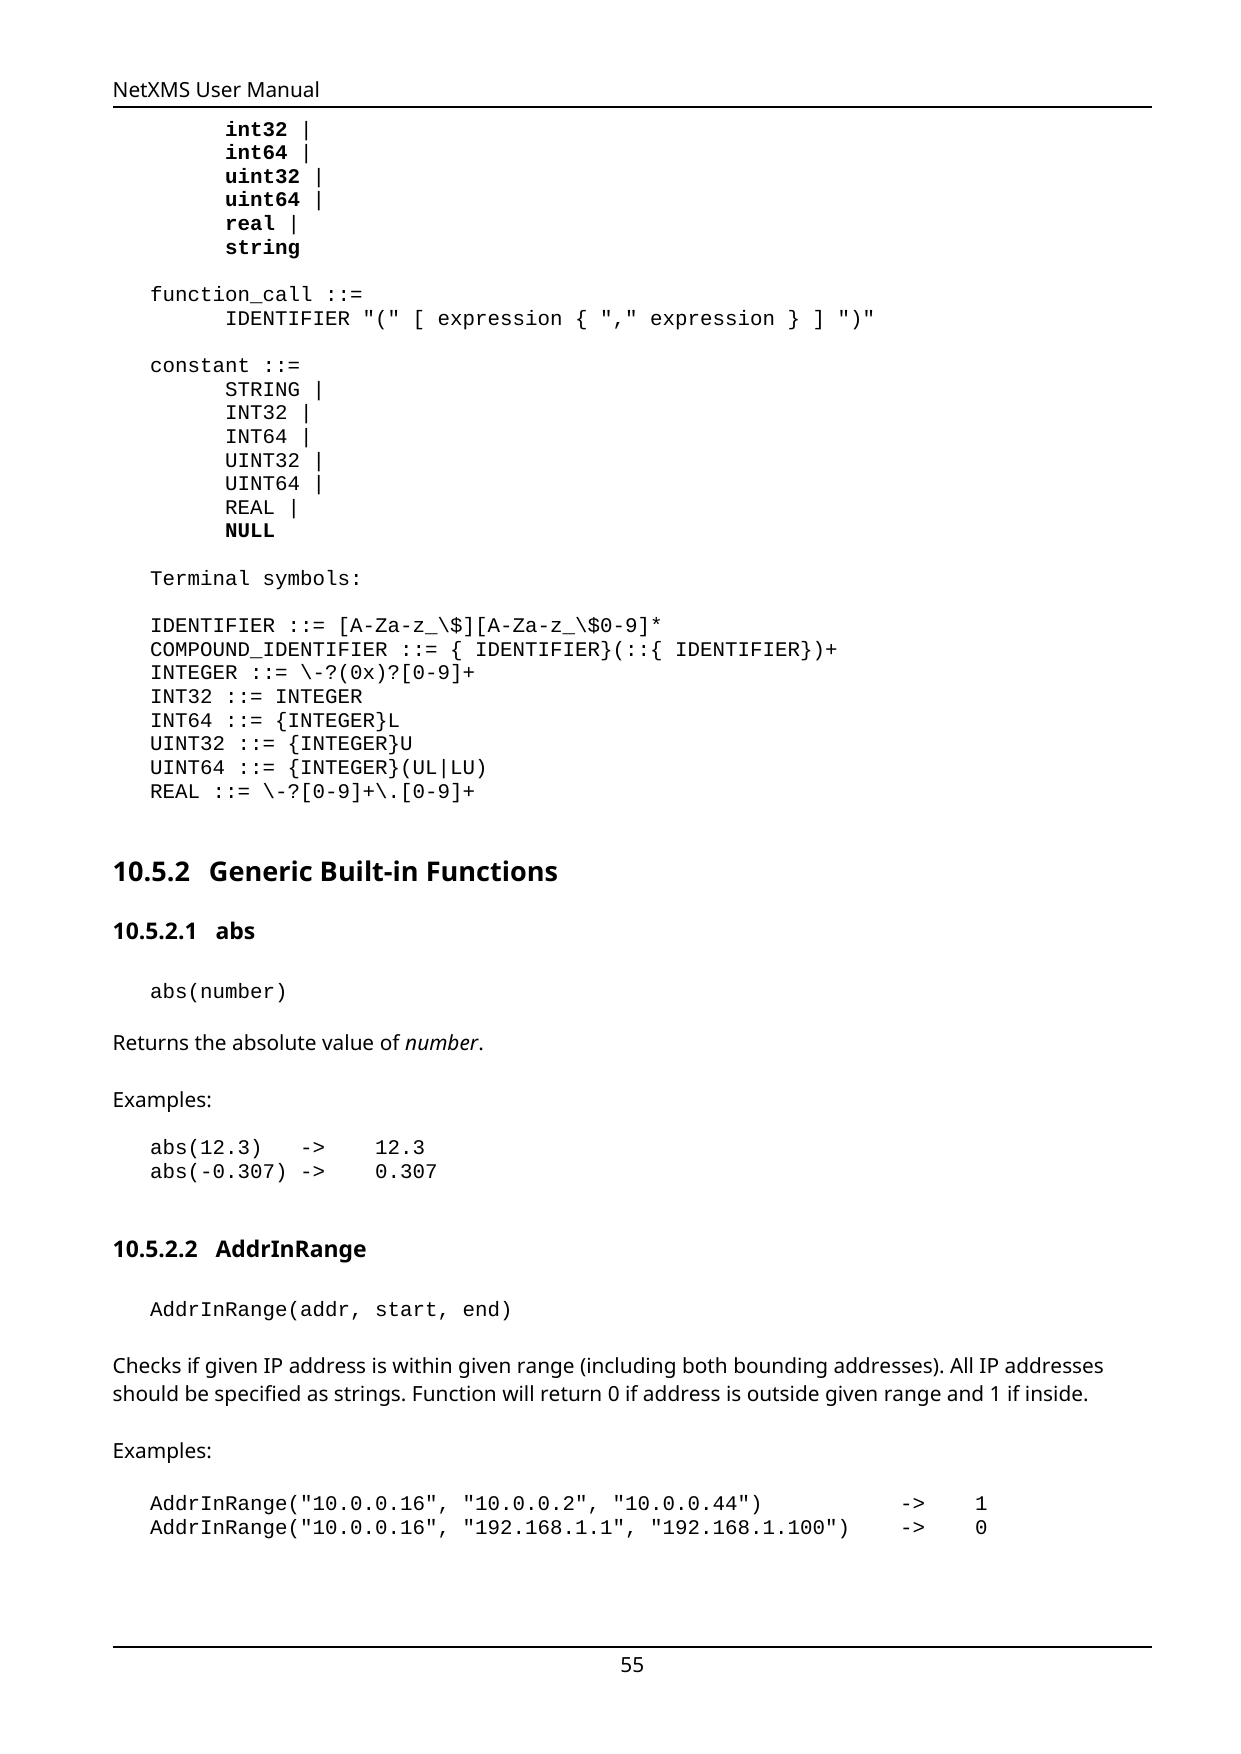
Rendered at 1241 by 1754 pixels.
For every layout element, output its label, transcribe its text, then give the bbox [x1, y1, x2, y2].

subtitle abs [112, 915, 1152, 946]
text abs(number) [150, 981, 1152, 1004]
text INT64 ::= {INTEGER}L [150, 710, 1152, 733]
text string [150, 237, 1152, 260]
text int64 | [150, 142, 1152, 166]
text real | [150, 213, 1152, 237]
text uint32 | [150, 166, 1152, 189]
text AddrInRange(addr, start, end) [150, 1299, 1152, 1322]
text NULL [150, 521, 1152, 544]
text REAL | [150, 497, 1152, 521]
text int32 | [150, 118, 1152, 142]
text REAL ::= \-?[0-9]+\.[0-9]+ [150, 781, 1152, 804]
text AddrInRange("10.0.0.16", "192.168.1.1", "192.168.1.100") -> 0 [150, 1517, 1152, 1540]
text abs(12.3) -> 12.3 [150, 1137, 1152, 1161]
text UINT32 ::= {INTEGER}U [150, 733, 1152, 757]
text STRING | [150, 379, 1152, 402]
text INT64 | [150, 426, 1152, 449]
text INT32 ::= INTEGER [150, 686, 1152, 710]
text UINT64 | [150, 473, 1152, 497]
text abs(-0.307) -> 0.307 [150, 1161, 1152, 1184]
text Checks if given IP address is within given range (including both bounding addresses). All IP addresses should be specified as strings. Function will return 0 if address is outside given range and 1 if inside. [112, 1351, 1152, 1408]
text AddrInRange("10.0.0.16", "10.0.0.2", "10.0.0.44") -> 1 [150, 1493, 1152, 1517]
text IDENTIFIER ::= [A-Za-z_\$][A-Za-z_\$0-9]* [150, 615, 1152, 639]
text function_call ::= [150, 284, 1152, 308]
text IDENTIFIER "(" [ expression { "," expression } ] ")" [150, 308, 1152, 331]
text constant ::= [150, 355, 1152, 379]
text uint64 | [150, 189, 1152, 213]
text COMPOUND_IDENTIFIER ::= { IDENTIFIER}(::{ IDENTIFIER})+ [150, 639, 1152, 662]
text Returns the absolute value of number. [112, 1028, 1152, 1056]
subtitle AddrInRange [112, 1233, 1152, 1264]
text INTEGER ::= \-?(0x)?[0-9]+ [150, 662, 1152, 686]
text Examples: [112, 1436, 1152, 1465]
text UINT64 ::= {INTEGER}(UL|LU) [150, 757, 1152, 781]
text Examples: [112, 1085, 1152, 1113]
text Terminal symbols: [150, 568, 1152, 591]
text UINT32 | [150, 449, 1152, 473]
text INT32 | [150, 402, 1152, 426]
subtitle Generic Built-in Functions [112, 853, 1152, 890]
